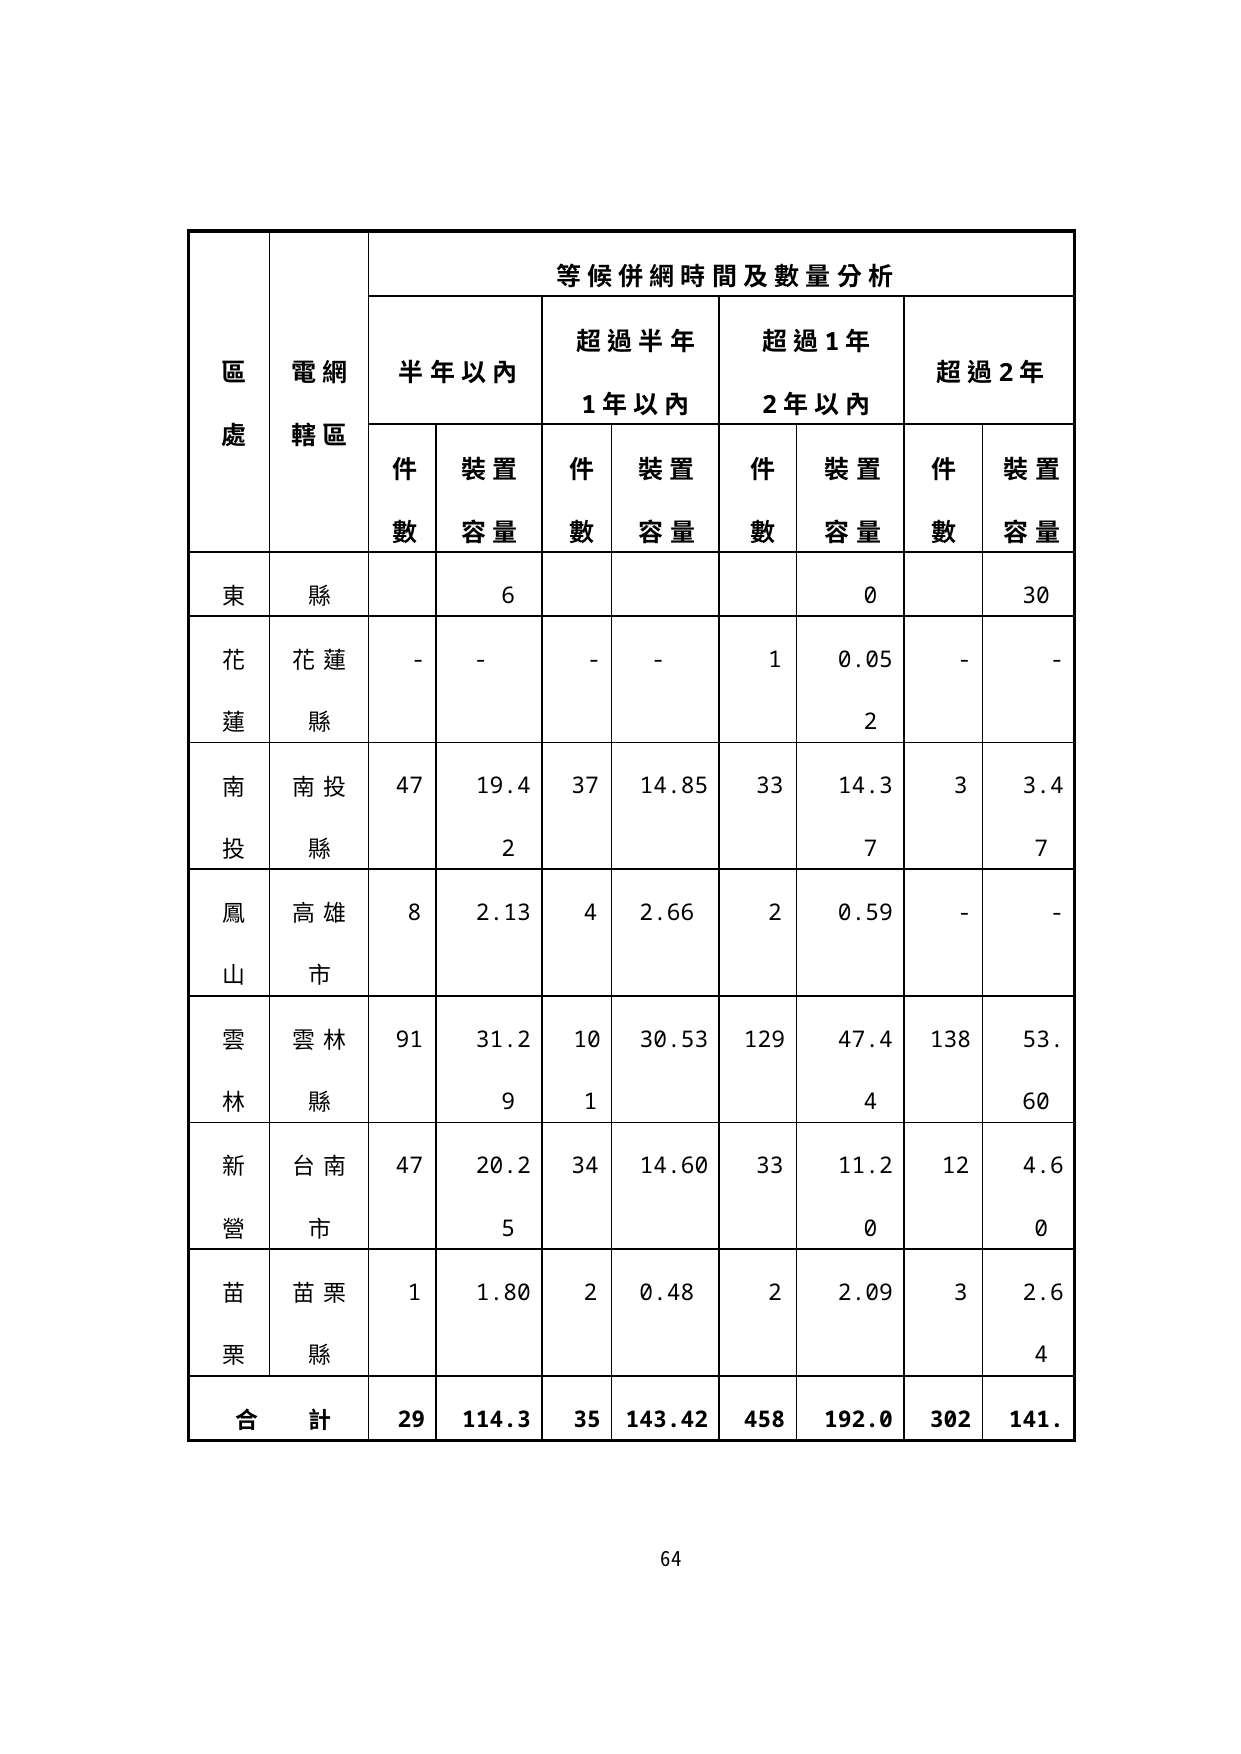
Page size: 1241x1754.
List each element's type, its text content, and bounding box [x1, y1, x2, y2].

table_cell 47 [369, 1123, 435, 1248]
table_cell 東 [190, 553, 269, 615]
table_cell 2 [720, 1250, 796, 1374]
table_cell 14.60 [612, 1123, 718, 1248]
table_cell 2.13 [437, 870, 541, 995]
table_cell 花蓮 [190, 617, 269, 742]
table_cell 3 [905, 1250, 982, 1374]
table_cell 超過半年 1年以內 [543, 297, 718, 423]
table_cell - [612, 617, 718, 742]
table_cell 鳳山 [190, 870, 269, 995]
table_cell 1 [720, 617, 796, 742]
table_cell 11.20 [797, 1123, 903, 1248]
table_cell 雲林 [190, 997, 269, 1121]
table_header 電網 轄區 [270, 233, 368, 551]
table_cell [543, 553, 611, 615]
table_cell 114.3 [437, 1377, 541, 1439]
table_cell 裝置 容量 [612, 425, 718, 551]
table_cell 37 [543, 743, 611, 868]
table_cell 138 [905, 997, 982, 1121]
table_cell 6 [437, 553, 541, 615]
table_cell 12 [905, 1123, 982, 1248]
table_cell 新營 [190, 1123, 269, 1248]
table_cell 143.42 [612, 1377, 718, 1439]
table_cell 合 計 [190, 1377, 368, 1439]
table_cell 101 [543, 997, 611, 1121]
table_header 區處 [190, 233, 269, 551]
table_cell [905, 553, 982, 615]
table_cell 47 [369, 743, 435, 868]
table_cell 30 [983, 553, 1073, 615]
table_cell 半年以內 [369, 297, 541, 423]
table_cell - [437, 617, 541, 742]
table_cell 花蓮縣 [270, 617, 368, 742]
table_cell 0 [797, 553, 903, 615]
table_cell 0.052 [797, 617, 903, 742]
table_cell 件數 [720, 425, 796, 551]
table_cell 53.60 [983, 997, 1073, 1121]
table_cell 4.60 [983, 1123, 1073, 1248]
table_cell 2.64 [983, 1250, 1073, 1374]
table_cell [369, 553, 435, 615]
table_cell 35 [543, 1377, 611, 1439]
table_cell 33 [720, 1123, 796, 1248]
table_cell 3 [905, 743, 982, 868]
table_cell - [905, 617, 982, 742]
table_cell 2.66 [612, 870, 718, 995]
table_cell 2.09 [797, 1250, 903, 1374]
table_cell - [543, 617, 611, 742]
table_cell 南投縣 [270, 743, 368, 868]
table_cell 雲林縣 [270, 997, 368, 1121]
table_cell 47.44 [797, 997, 903, 1121]
table_cell 20.25 [437, 1123, 541, 1248]
table_cell 件數 [369, 425, 435, 551]
table_cell 裝置 容量 [437, 425, 541, 551]
table_cell 件數 [543, 425, 611, 551]
table_cell 0.48 [612, 1250, 718, 1374]
table_cell 31.29 [437, 997, 541, 1121]
table_cell 19.42 [437, 743, 541, 868]
table_cell 34 [543, 1123, 611, 1248]
table_cell [612, 553, 718, 615]
table_cell 192.0 [797, 1377, 903, 1439]
table_cell 3.47 [983, 743, 1073, 868]
table_cell 2 [543, 1250, 611, 1374]
table_cell 33 [720, 743, 796, 868]
table_cell 141. [983, 1377, 1073, 1439]
table_cell - [983, 617, 1073, 742]
table_cell 302 [905, 1377, 982, 1439]
table_cell 超過2年 [905, 297, 1073, 423]
table_cell 高雄市 [270, 870, 368, 995]
table_cell - [905, 870, 982, 995]
table_cell 1 [369, 1250, 435, 1374]
table_cell 苗栗縣 [270, 1250, 368, 1374]
table_cell 14.37 [797, 743, 903, 868]
table_cell 29 [369, 1377, 435, 1439]
table_cell 裝置 容量 [797, 425, 903, 551]
table_cell 30.53 [612, 997, 718, 1121]
table_cell - [369, 617, 435, 742]
table_cell 1.80 [437, 1250, 541, 1374]
table_cell 苗栗 [190, 1250, 269, 1374]
table_cell 0.59 [797, 870, 903, 995]
table_cell 裝置 容量 [983, 425, 1073, 551]
table_cell 件數 [905, 425, 982, 551]
table_cell 台南市 [270, 1123, 368, 1248]
table_cell [720, 553, 796, 615]
table_cell 129 [720, 997, 796, 1121]
table_cell 南投 [190, 743, 269, 868]
table_cell 14.85 [612, 743, 718, 868]
table_cell 8 [369, 870, 435, 995]
table_cell 超過1年 2年以內 [720, 297, 903, 423]
table_header 等候併網時間及數量分析 [369, 233, 1073, 295]
table_cell 4 [543, 870, 611, 995]
table_cell 91 [369, 997, 435, 1121]
table_cell 458 [720, 1377, 796, 1439]
table_cell - [983, 870, 1073, 995]
table_cell 縣 [270, 553, 368, 615]
table_cell 2 [720, 870, 796, 995]
